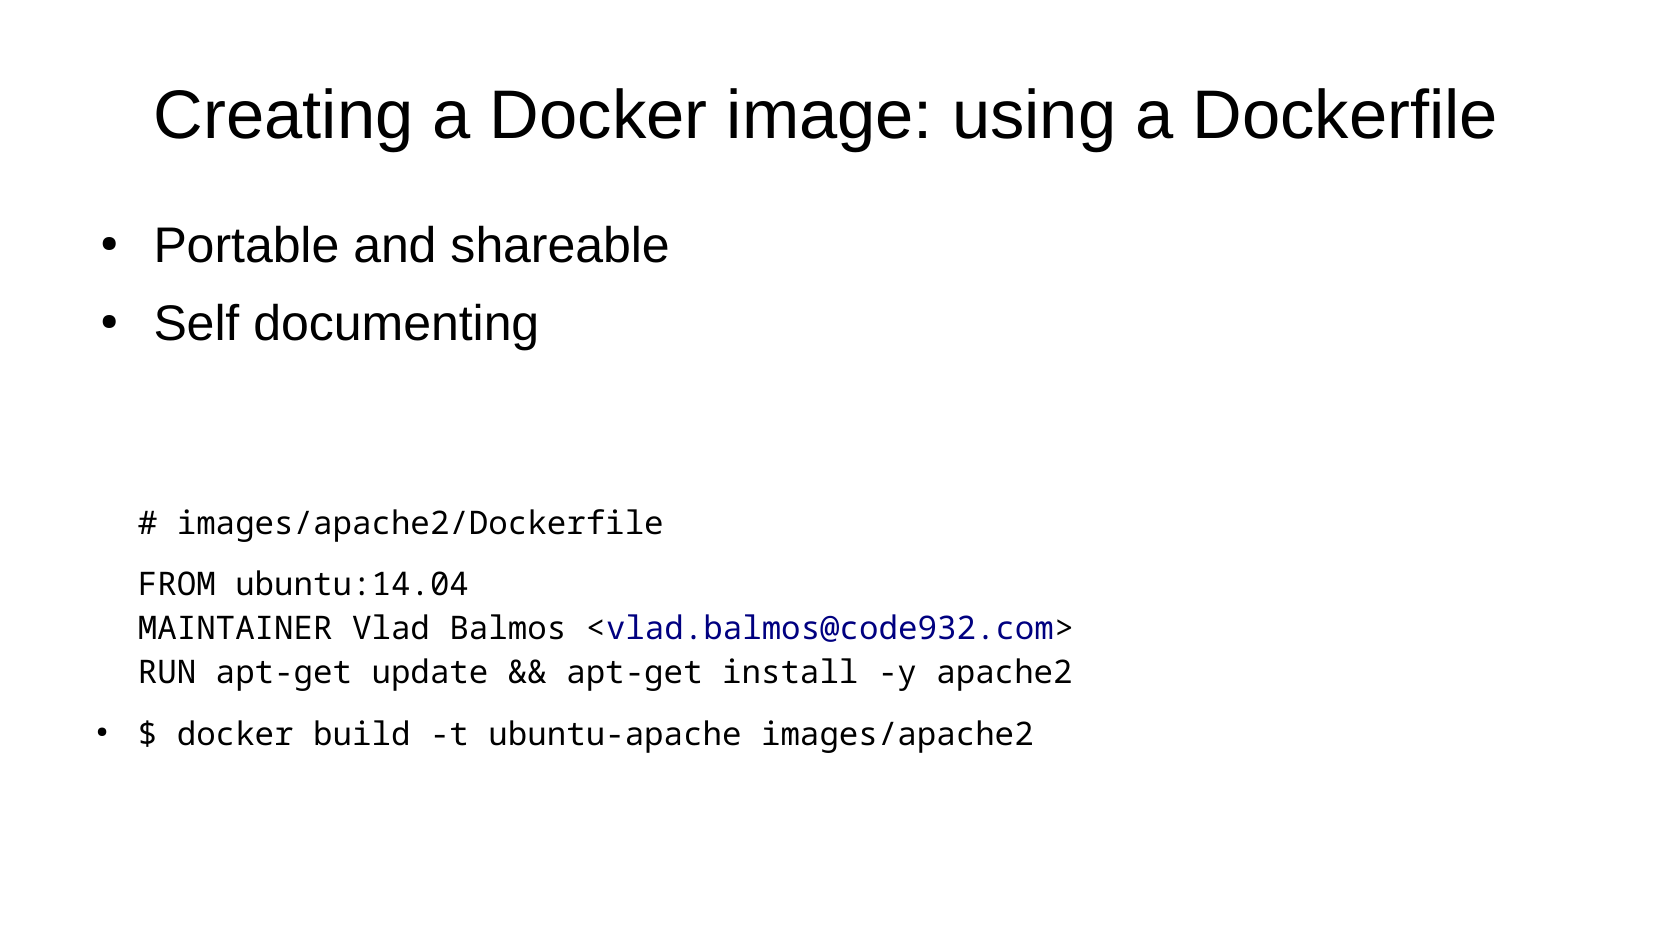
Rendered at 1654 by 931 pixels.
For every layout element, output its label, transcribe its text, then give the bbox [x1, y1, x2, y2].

list # images/apache2/Dockerfile FROM ubuntu:14.04 MAINTAINER Vlad Balmos <vlad.balmos@code932.com> RUN apt-get update && apt-get install -y apache2 $ docker build -t ubuntu-apache images/apache2 [82, 499, 1571, 757]
title Creating a Docker image: using a Dockerfile [82, 37, 1571, 193]
list Portable and shareable Self documenting [82, 217, 1571, 475]
